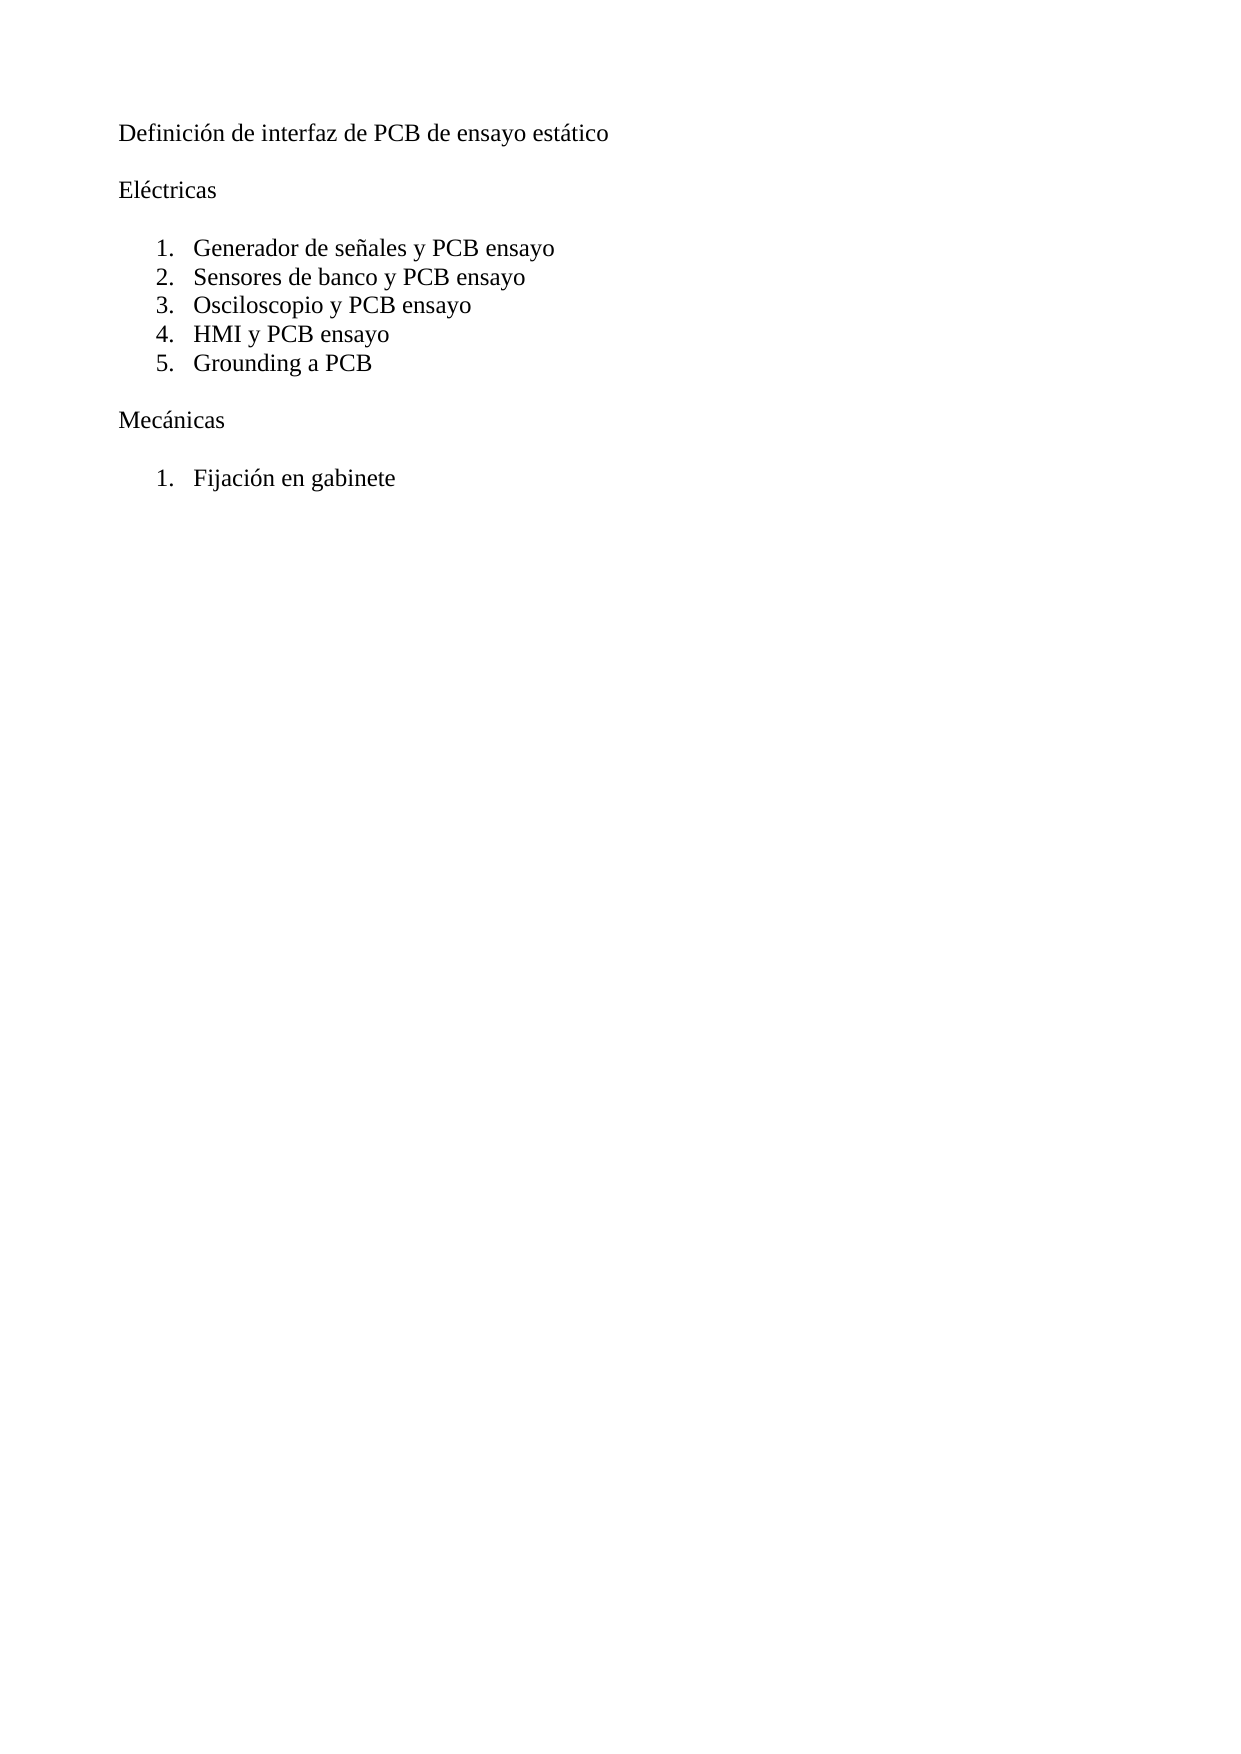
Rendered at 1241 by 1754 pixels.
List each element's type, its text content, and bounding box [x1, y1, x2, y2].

text Mecánicas [118, 406, 1122, 434]
list HMI y PCB ensayo [156, 319, 1122, 348]
list Osciloscopio y PCB ensayo [156, 291, 1122, 319]
text Definición de interfaz de PCB de ensayo estático [118, 118, 1122, 147]
list Sensores de banco y PCB ensayo [156, 262, 1122, 291]
list Generador de señales y PCB ensayo [156, 233, 1122, 262]
list Fijación en gabinete [156, 463, 1122, 492]
text Eléctricas [118, 176, 1122, 204]
list Grounding a PCB [156, 348, 1122, 377]
